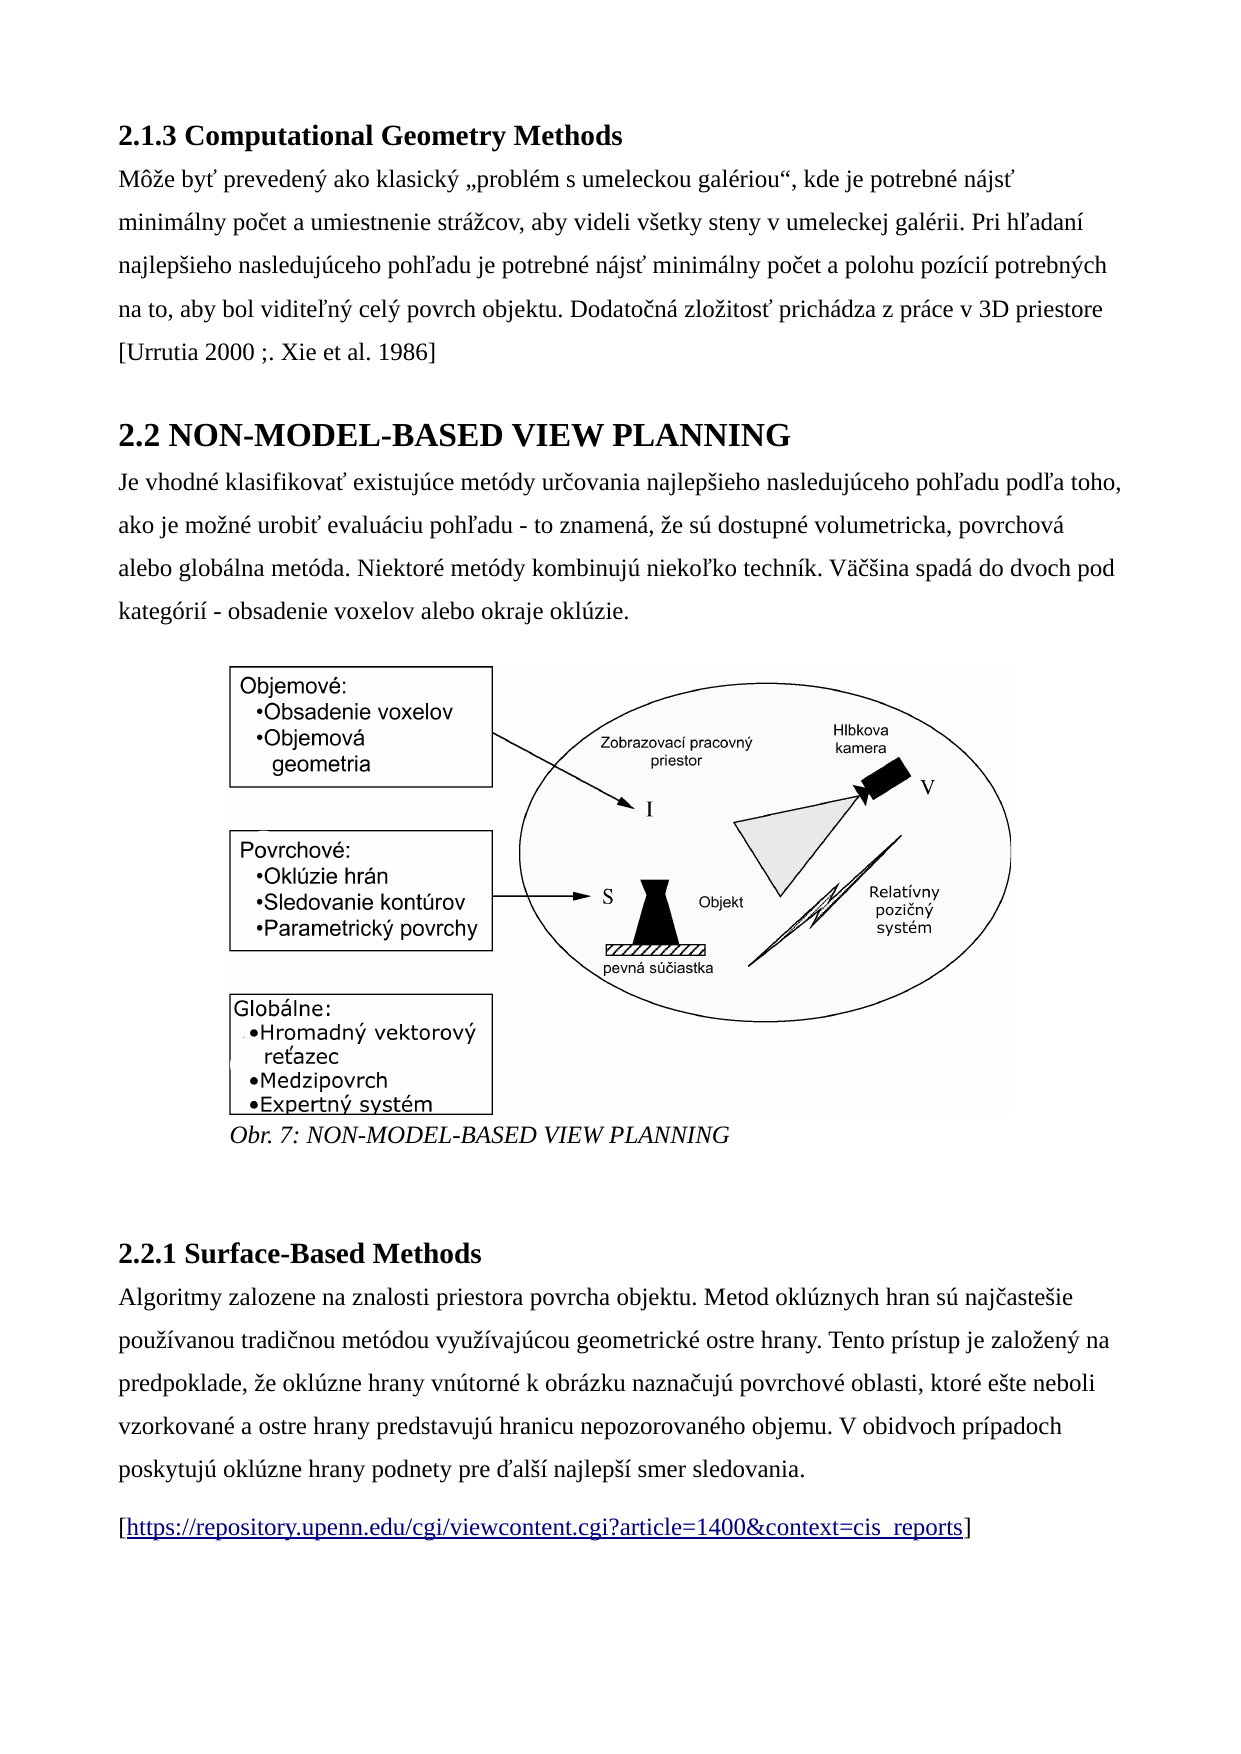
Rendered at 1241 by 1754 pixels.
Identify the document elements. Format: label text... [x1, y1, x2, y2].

subtitle 2.1.3 Computational Geometry Methods [118, 118, 1122, 152]
subtitle 2.2 NON-MODEL-BASED VIEW PLANNING [118, 415, 1122, 454]
picture [229, 666, 1012, 1115]
text Môže byť prevedený ako klasický „problém s umeleckou galériou“, kde je potrebné nájsť minimálny počet a umiestnenie strážcov, aby videli všetky steny v umeleckej galérii. Pri hľadaní najlepšieho nasledujúceho pohľadu je potrebné nájsť minimálny počet a polohu pozícií potrebných na to, aby bol viditeľný celý povrch objektu. Dodatočná zložitosť prichádza z práce v 3D priestore [Urrutia 2000 ;. Xie et al. 1986] [118, 164, 1122, 366]
text Algoritmy zalozene na znalosti priestora povrcha objektu. Metod oklúznych hran sú najčastešie používanou tradičnou metódou využívajúcou geometrické ostre hrany. Tento prístup je založený na predpoklade, že oklúzne hrany vnútorné k obrázku naznačujú povrchové oblasti, ktoré ešte neboli vzorkované a ostre hrany predstavujú hranicu nepozorovaného objemu. V obidvoch prípadoch poskytujú oklúzne hrany podnety pre ďalší najlepší smer sledovania. [118, 1282, 1122, 1483]
text [https://repository.upenn.edu/cgi/viewcontent.cgi?article=1400&context=cis_reports] [118, 1512, 1122, 1541]
subtitle 2.2.1 Surface-Based Methods [118, 1236, 1122, 1269]
text Je vhodné klasifikovať existujúce metódy určovania najlepšieho nasledujúceho pohľadu podľa toho, ako je možné urobiť evaluáciu pohľadu - to znamená, že sú dostupné volumetricka, povrchová alebo globálna metóda. Niektoré metódy kombinujú niekoľko techník. Väčšina spadá do dvoch pod kategórií - obsadenie voxelov alebo okraje oklúzie. [118, 467, 1122, 625]
text Obr. 7: NON-MODEL-BASED VIEW PLANNING [229, 1115, 1011, 1149]
